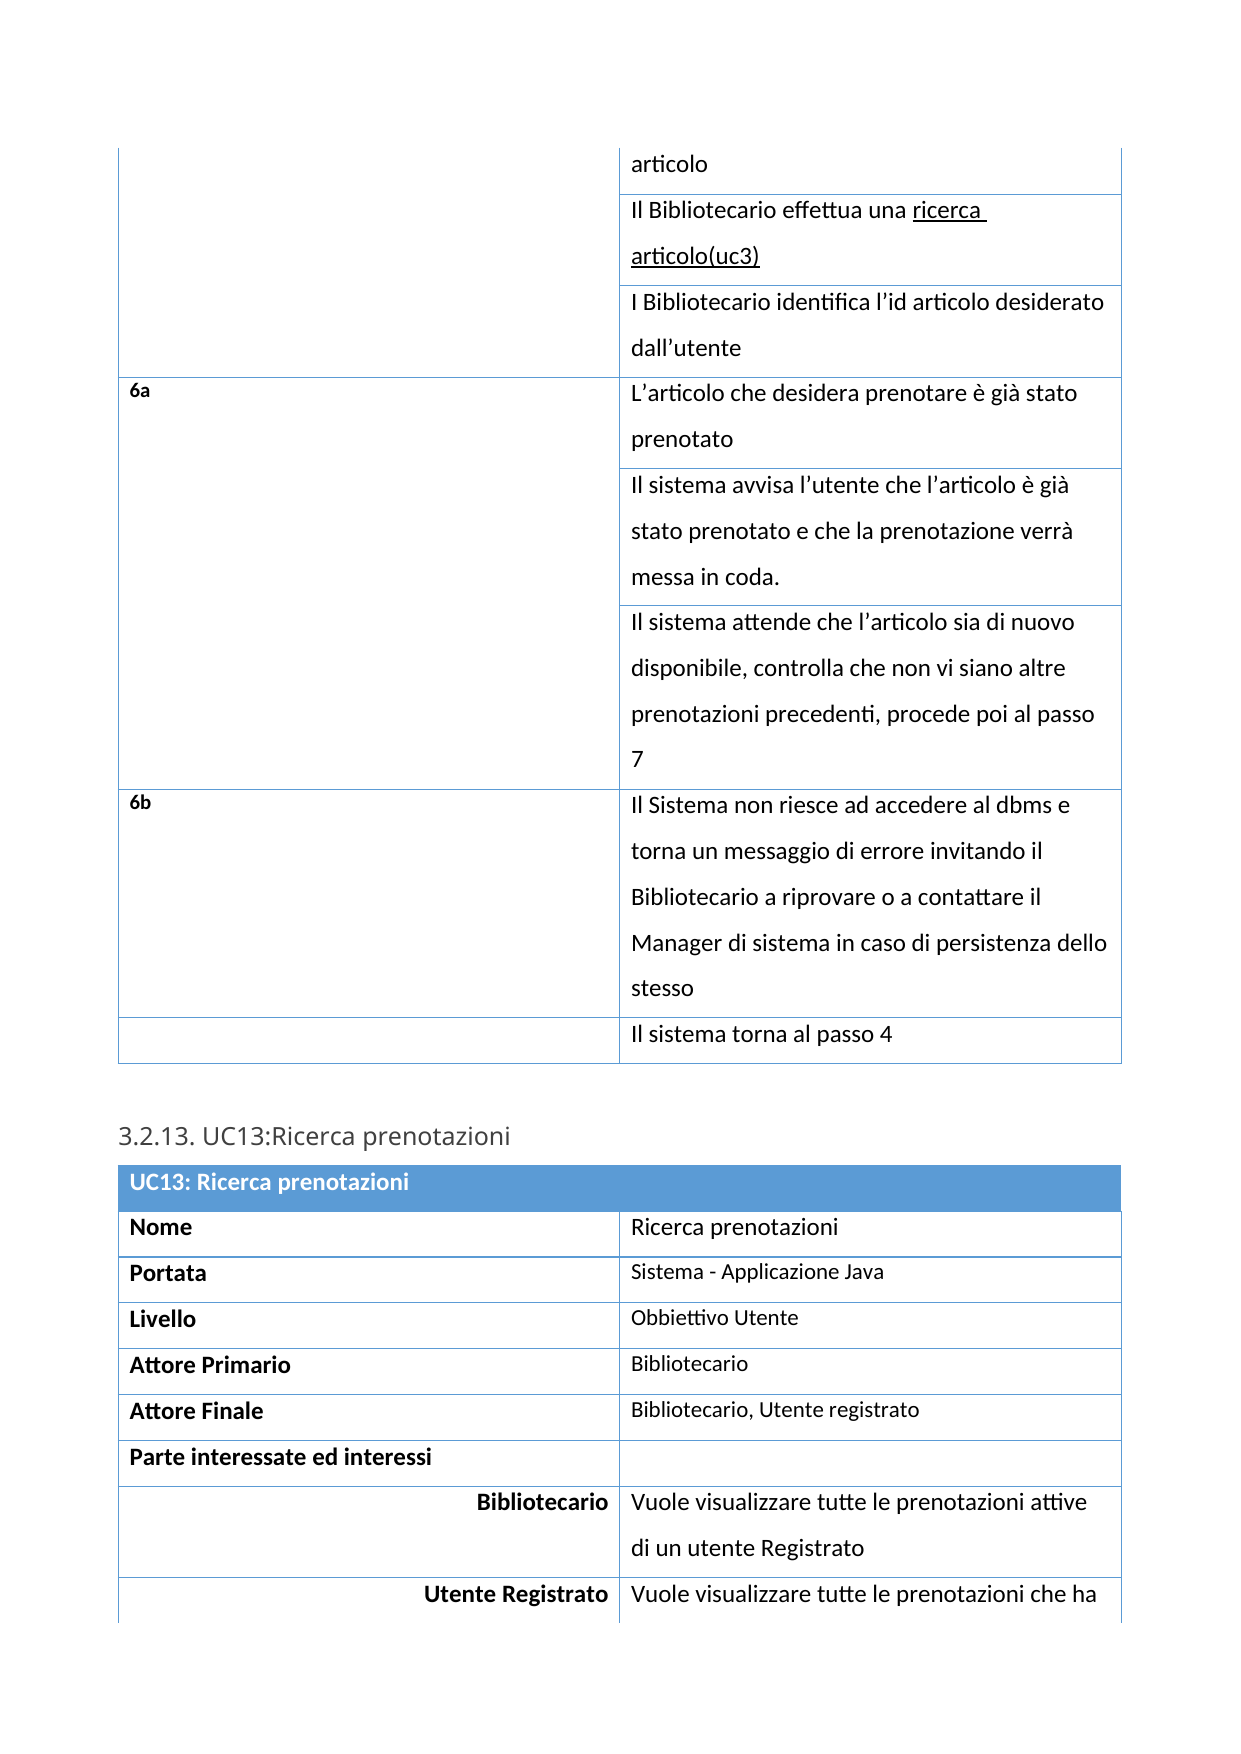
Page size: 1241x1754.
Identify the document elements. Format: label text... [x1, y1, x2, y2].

table_cell Attore Finale [119, 1395, 619, 1440]
table_cell Bibliotecario, Utente registrato [620, 1395, 1121, 1440]
table_cell Il Sistema non riesce ad accedere al dbms e torna un messaggio di errore invitando il Bibliotecario a riprovare o a contattare il Manager di sistema in caso di persistenza dello stesso [620, 790, 1121, 1017]
table_cell Utente Registrato [119, 1578, 619, 1623]
table_cell Il sistema torna al passo 4 [620, 1018, 1121, 1063]
table_cell Il sistema avvisa l’utente che l’articolo è già stato prenotato e che la prenotazione verrà messa in coda. [620, 469, 1121, 605]
table_cell I Bibliotecario identifica l’id articolo desiderato dall’utente [620, 286, 1121, 377]
table_cell Nome [119, 1212, 619, 1256]
table_cell [119, 1018, 619, 1063]
table_cell Il sistema attende che l’articolo sia di nuovo disponibile, controlla che non vi siano altre prenotazioni precedenti, procede poi al passo 7 [620, 606, 1121, 788]
table_cell [620, 1441, 1121, 1486]
table_cell Ricerca prenotazioni [620, 1212, 1121, 1256]
table_cell Bibliotecario [620, 1349, 1121, 1394]
table_cell Attore Primario [119, 1349, 619, 1394]
table_cell Vuole visualizzare tutte le prenotazioni che ha [620, 1578, 1121, 1623]
table_cell 6a [119, 378, 619, 788]
subtitle 3.2.13. UC13:Ricerca prenotazioni [118, 1118, 1122, 1152]
table_cell [119, 148, 619, 377]
table_cell Sistema - Applicazione Java [620, 1258, 1121, 1302]
table_cell Bibliotecario [119, 1487, 619, 1577]
table_cell 6b [119, 790, 619, 1017]
table_cell Livello [119, 1303, 619, 1348]
table_cell Portata [119, 1258, 619, 1302]
table_cell articolo [620, 148, 1121, 193]
table_cell Obbiettivo Utente [620, 1303, 1121, 1348]
table_header UC13: Ricerca prenotazioni [119, 1166, 1121, 1211]
table_cell Il Bibliotecario effettua una ricerca articolo(uc3) [620, 195, 1121, 285]
table_cell Parte interessate ed interessi [119, 1441, 619, 1486]
table_cell L’articolo che desidera prenotare è già stato prenotato [620, 378, 1121, 468]
table_cell Vuole visualizzare tutte le prenotazioni attive di un utente Registrato [620, 1487, 1121, 1577]
